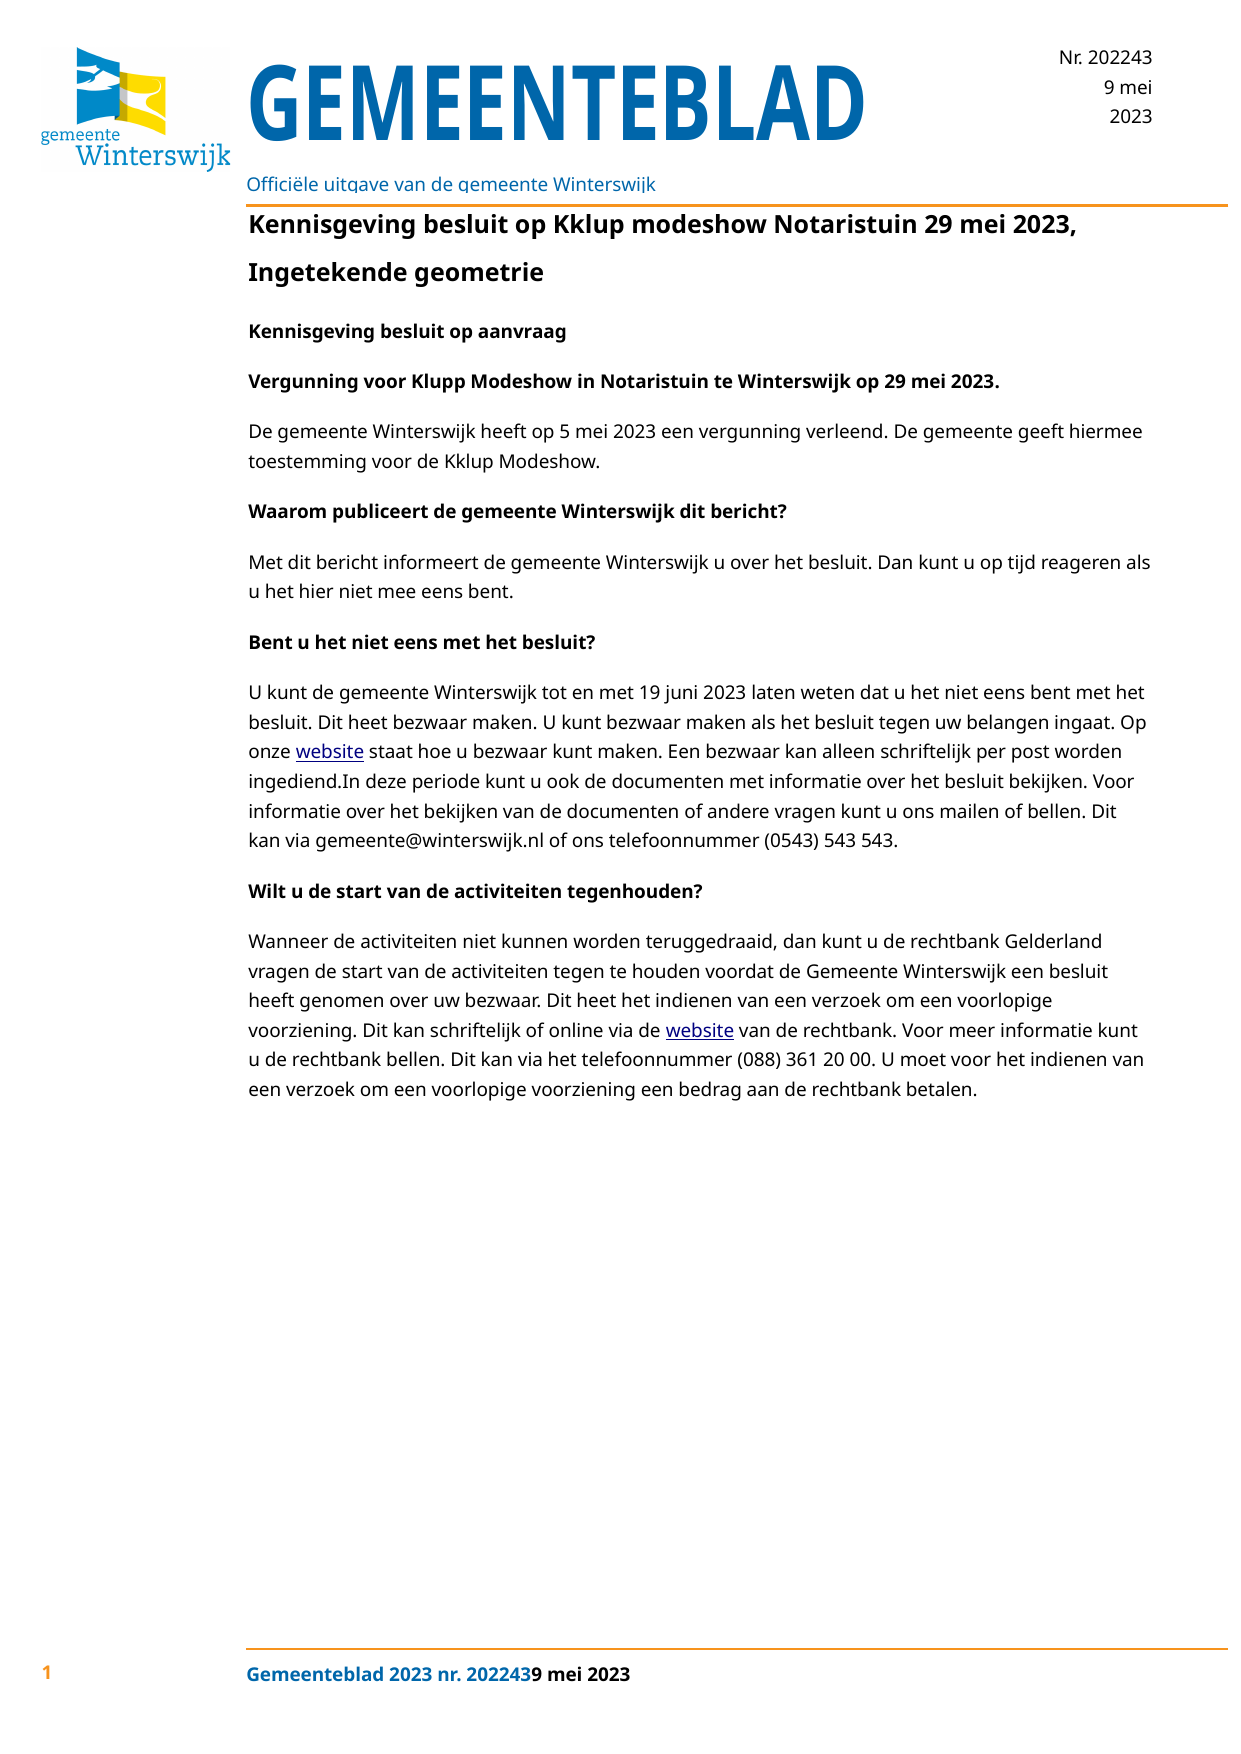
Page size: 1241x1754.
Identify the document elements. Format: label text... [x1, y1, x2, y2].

text De gemeente Winterswijk heeft op 5 mei 2023 een vergunning verleend. De gemeente geeft hiermee toestemming voor de Kklup Modeshow. [248, 419, 1152, 474]
text Kennisgeving besluit op aanvraag [248, 318, 1152, 344]
text Wilt u de start van de activiteiten tegenhouden? [248, 878, 1152, 904]
text Bent u het niet eens met het besluit? [248, 629, 1152, 655]
text Vergunning voor Klupp Modeshow in Notaristuin te Winterswijk op 29 mei 2023. [248, 368, 1152, 394]
text Wanneer de activiteiten niet kunnen worden teruggedraaid, dan kunt u de rechtbank Gelderland vragen de start van de activiteiten tegen te houden voordat de Gemeente Winterswijk een besluit heeft genomen over uw bezwaar. Dit heet het indienen van een verzoek om een voorlopige voorziening. Dit kan schriftelijk of online via de website van de rechtbank. Voor meer informatie kunt u de rechtbank bellen. Dit kan via het telefoonnummer (088) 361 20 00. U moet voor het indienen van een verzoek om een voorlopige voorziening een bedrag aan de rechtbank betalen. [248, 928, 1152, 1102]
text Met dit bericht informeert de gemeente Winterswijk u over het besluit. Dan kunt u op tijd reageren als u het hier niet mee eens bent. [248, 549, 1152, 604]
picture [41, 47, 231, 172]
text Waarom publiceert de gemeente Winterswijk dit bericht? [248, 499, 1152, 524]
text U kunt de gemeente Winterswijk tot en met 19 juni 2023 laten weten dat u het niet eens bent met het besluit. Dit heet bezwaar maken. U kunt bezwaar maken als het besluit tegen uw belangen ingaat. Op onze website staat hoe u bezwaar kunt maken. Een bezwaar kan alleen schriftelijk per post worden ingediend.In deze periode kunt u ook de documenten met informatie over het besluit bekijken. Voor informatie over het bekijken van de documenten of andere vragen kunt u ons mailen of bellen. Dit kan via gemeente@winterswijk.nl of ons telefoonnummer (0543) 543 543. [248, 679, 1152, 853]
picture [225, 153, 231, 162]
text Kennisgeving besluit op Kklup modeshow Notaristuin 29 mei 2023, Ingetekende geometrie [248, 207, 1152, 288]
